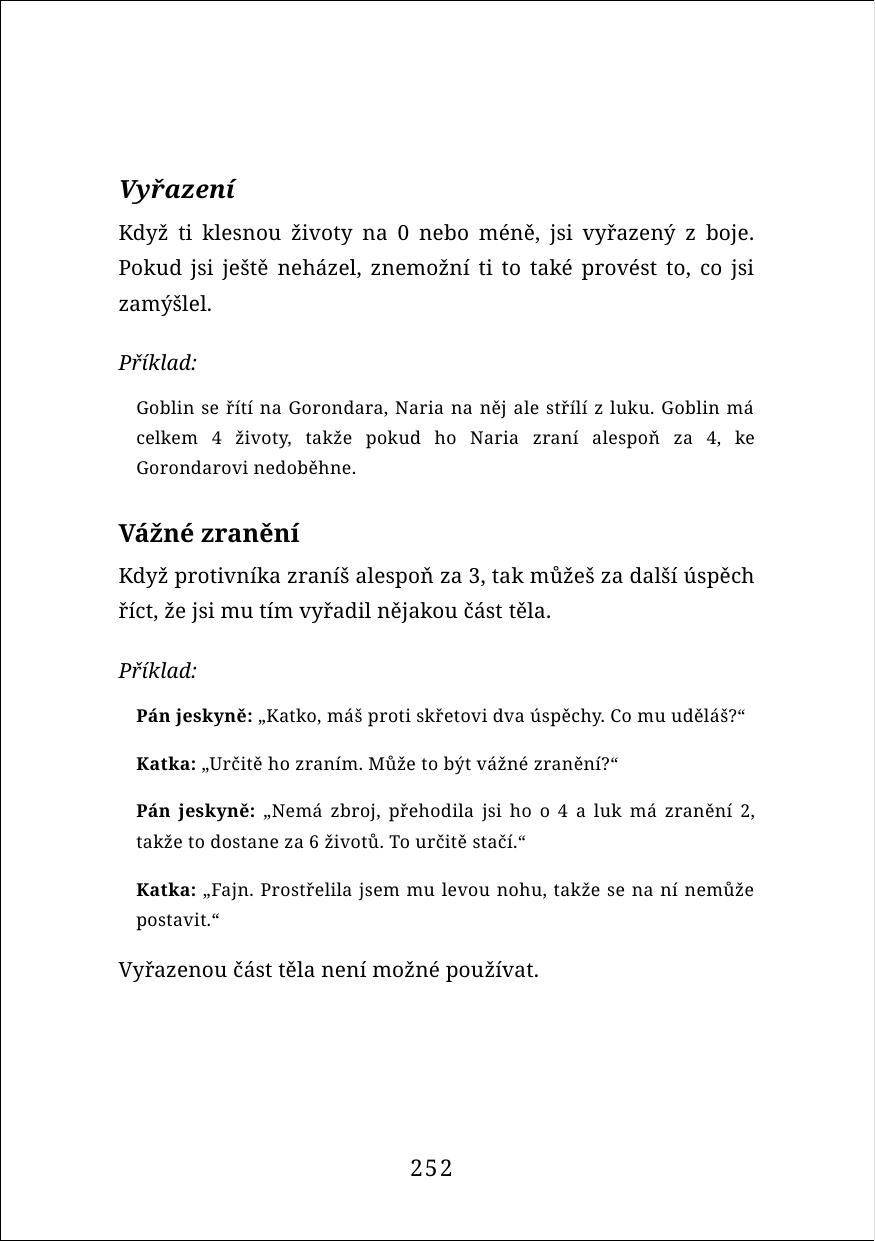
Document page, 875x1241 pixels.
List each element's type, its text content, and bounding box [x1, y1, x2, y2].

subtitle Vážné zranění [118, 515, 756, 549]
text Goblin se řítí na Gorondara, Naria na něj ale střílí z luku. Goblin má celkem 4 životy, takže pokud ho Naria zraní alespoň za 4, ke Gorondarovi nedoběhne. [136, 395, 756, 480]
text Příklad: [118, 656, 756, 684]
text Příklad: [118, 348, 756, 376]
text Když protivníka zraníš alespoň za 3, tak můžeš za další úspěch říct, že jsi mu tím vyřadil nějakou část těla. [118, 561, 756, 625]
text Pán jeskyně: „Katko, máš proti skřetovi dva úspěchy. Co mu uděláš?“ [136, 703, 756, 727]
text Pán jeskyně: „Nemá zbroj, přehodila jsi ho o 4 a luk má zranění 2, takže to dostane za 6 životů. To určitě stačí.“ [136, 799, 756, 853]
text Katka: „Fajn. Prostřelila jsem mu levou nohu, takže se na ní nemůže postavit.“ [136, 877, 756, 931]
text Když ti klesnou životy na 0 nebo méně, jsi vyřazený z boje. Pokud jsi ještě neházel, znemožní ti to také provést to, co jsi zamýšlel. [118, 218, 756, 317]
subtitle Vyřazení [118, 172, 756, 206]
text Vyřazenou část těla není možné používat. [118, 955, 756, 983]
text Katka: „Určitě ho zraním. Může to být vážné zranění?“ [136, 751, 756, 775]
